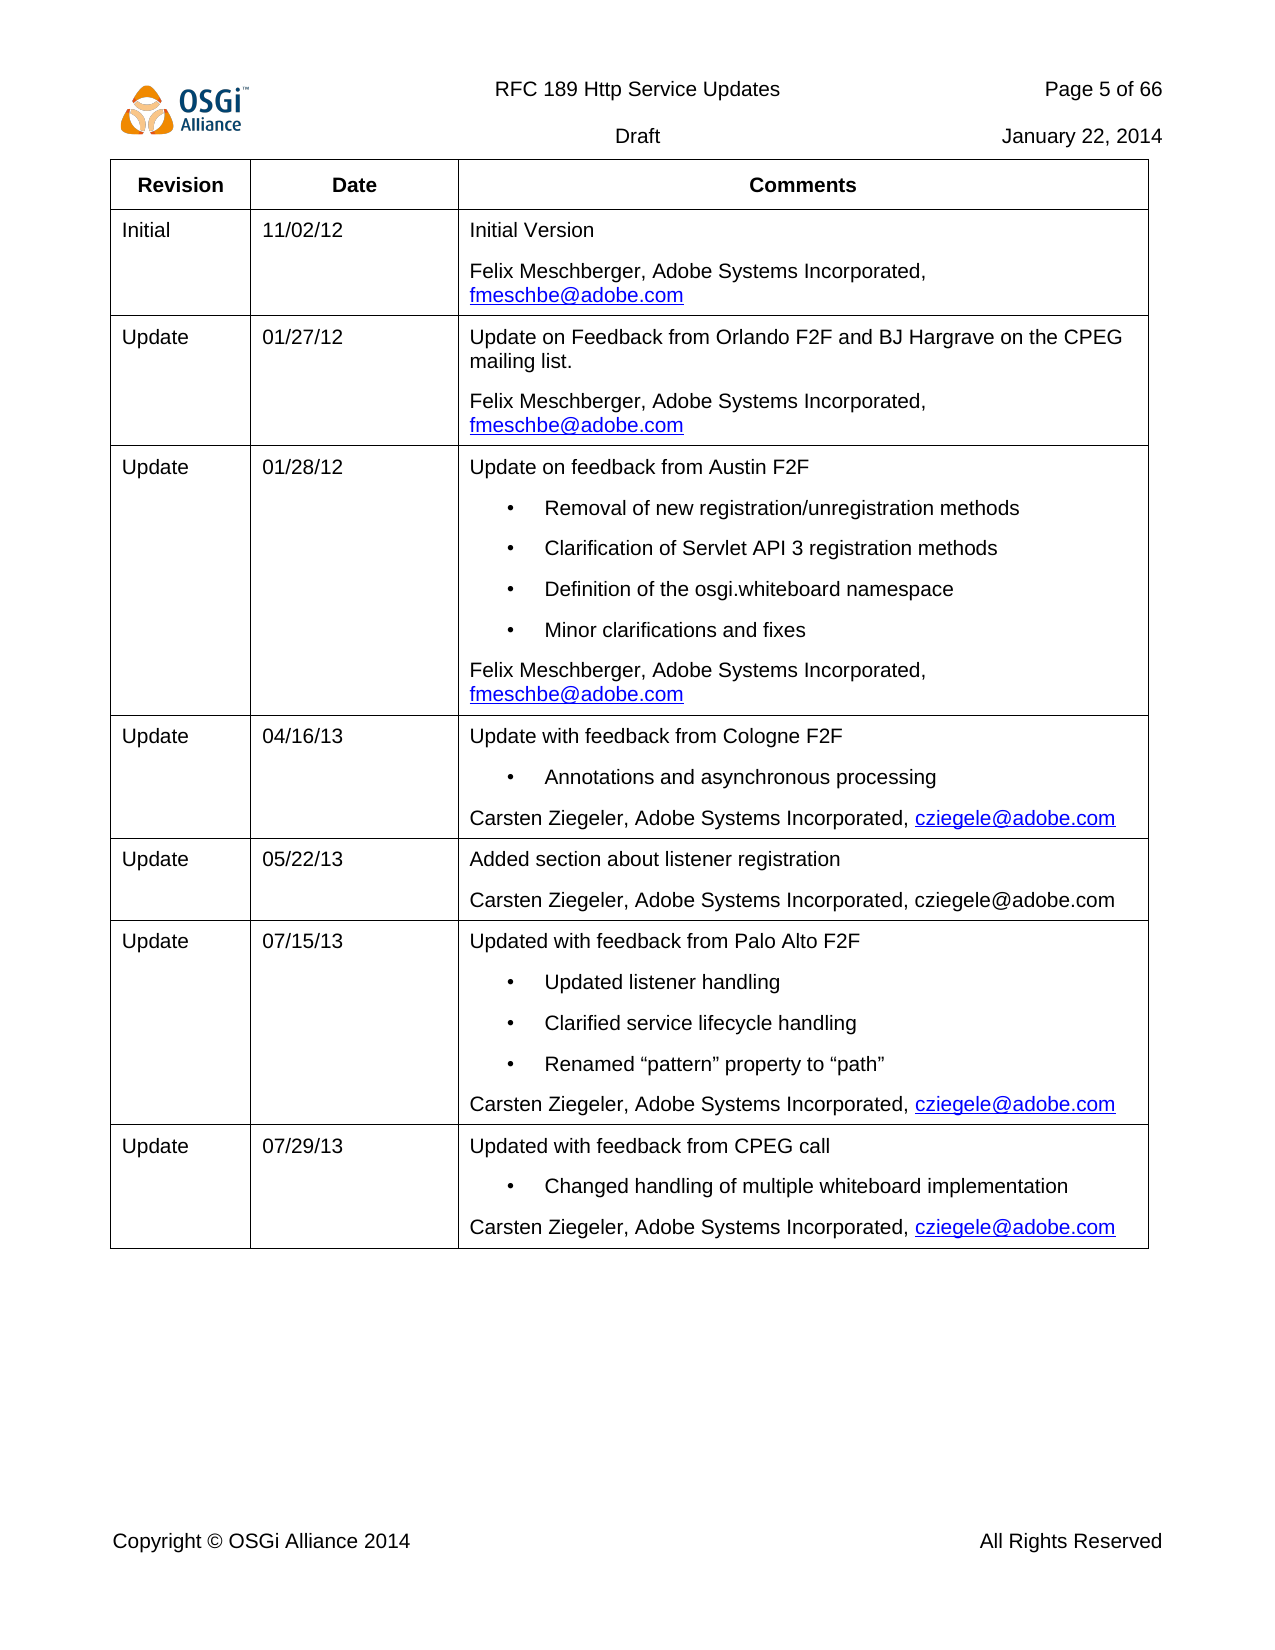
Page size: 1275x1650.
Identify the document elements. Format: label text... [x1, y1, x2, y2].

table_cell Update [111, 316, 250, 445]
table_cell 11/02/12 [251, 210, 458, 315]
table_cell Update with feedback from Cologne F2F Annotations and asynchronous processing Carsten Ziegeler, Adobe Systems Incorporated, cziegele@adobe.com [459, 716, 1148, 838]
table_cell 01/27/12 [251, 316, 458, 445]
table_cell Update [111, 921, 250, 1124]
table_cell 04/16/13 [251, 716, 458, 838]
table_cell Added section about listener registration Carsten Ziegeler, Adobe Systems Incorporated, cziegele@adobe.com [459, 839, 1148, 920]
table_cell Update [111, 839, 250, 920]
table_cell 07/29/13 [251, 1125, 458, 1247]
table_cell 07/15/13 [251, 921, 458, 1124]
table_header Revision [111, 160, 250, 209]
picture [113, 78, 257, 142]
table_cell Updated with feedback from CPEG call Changed handling of multiple whiteboard implementation Carsten Ziegeler, Adobe Systems Incorporated, cziegele@adobe.com [459, 1125, 1148, 1247]
table_cell Initial Version Felix Meschberger, Adobe Systems Incorporated, fmeschbe@adobe.com [459, 210, 1148, 315]
table_header Comments [459, 160, 1148, 209]
table_cell Update [111, 716, 250, 838]
table_cell Update [111, 1125, 250, 1247]
table_cell Update on Feedback from Orlando F2F and BJ Hargrave on the CPEG mailing list. Felix Meschberger, Adobe Systems Incorporated, fmeschbe@adobe.com [459, 316, 1148, 445]
table_cell Updated with feedback from Palo Alto F2F Updated listener handling Clarified service lifecycle handling Renamed “pattern” property to “path” Carsten Ziegeler, Adobe Systems Incorporated, cziegele@adobe.com [459, 921, 1148, 1124]
table_cell 05/22/13 [251, 839, 458, 920]
table_cell 01/28/12 [251, 446, 458, 714]
table_cell Initial [111, 210, 250, 315]
table_cell Update [111, 446, 250, 714]
table_cell Update on feedback from Austin F2F Removal of new registration/unregistration methods Clarification of Servlet API 3 registration methods Definition of the osgi.whiteboard namespace Minor clarifications and fixes Felix Meschberger, Adobe Systems Incorporated, fmeschbe@adobe.com [459, 446, 1148, 714]
table_header Date [251, 160, 458, 209]
